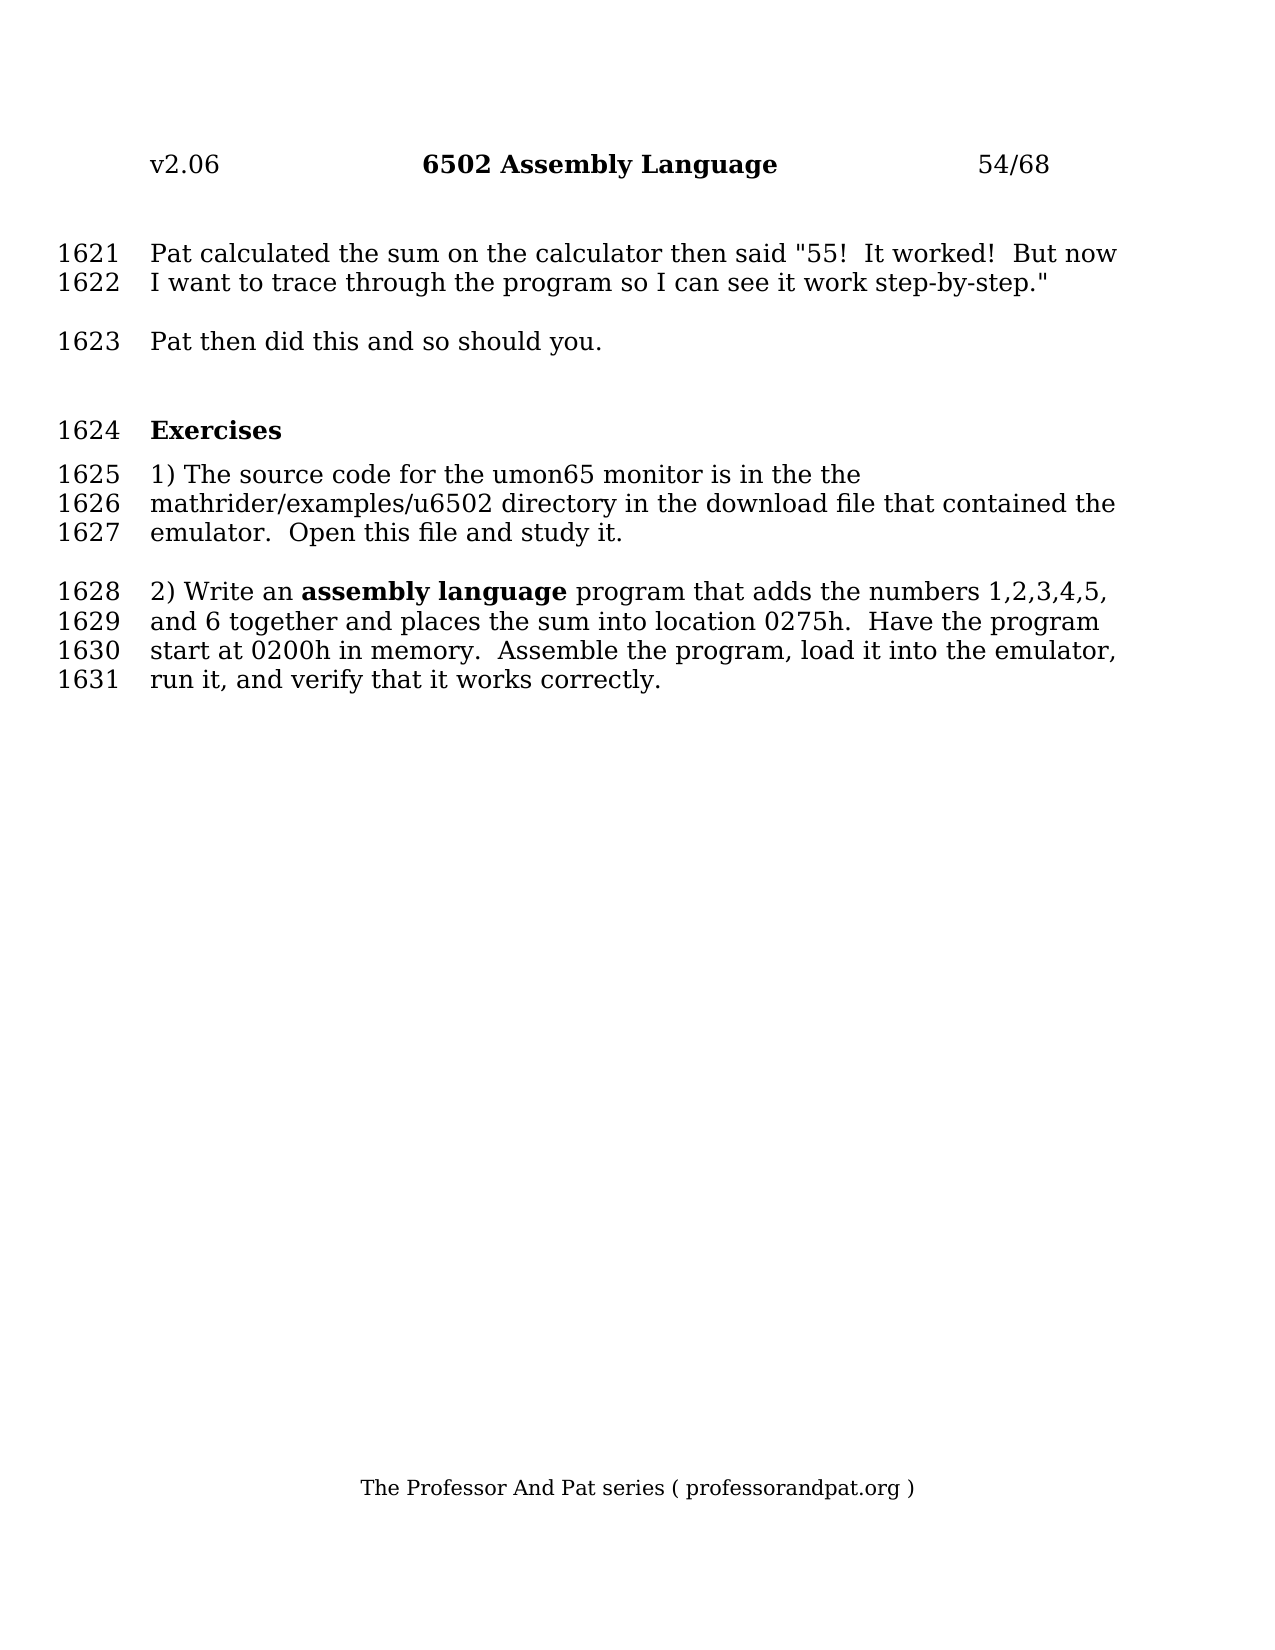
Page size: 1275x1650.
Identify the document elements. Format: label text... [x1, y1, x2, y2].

text 1) The source code for the umon65 monitor is in the the mathrider/examples/u6502 directory in the download file that contained the emulator. Open this file and study it. [150, 460, 1125, 548]
text Pat then did this and so should you. [150, 327, 1125, 356]
subtitle Exercises [150, 416, 1125, 445]
text Pat calculated the sum on the calculator then said "55! It worked! But now I want to trace through the program so I can see it work step-by-step." [150, 239, 1125, 298]
text 2) Write an assembly language program that adds the numbers 1,2,3,4,5, and 6 together and places the sum into location 0275h. Have the program start at 0200h in memory. Assemble the program, load it into the emulator, run it, and verify that it works correctly. [150, 577, 1125, 694]
